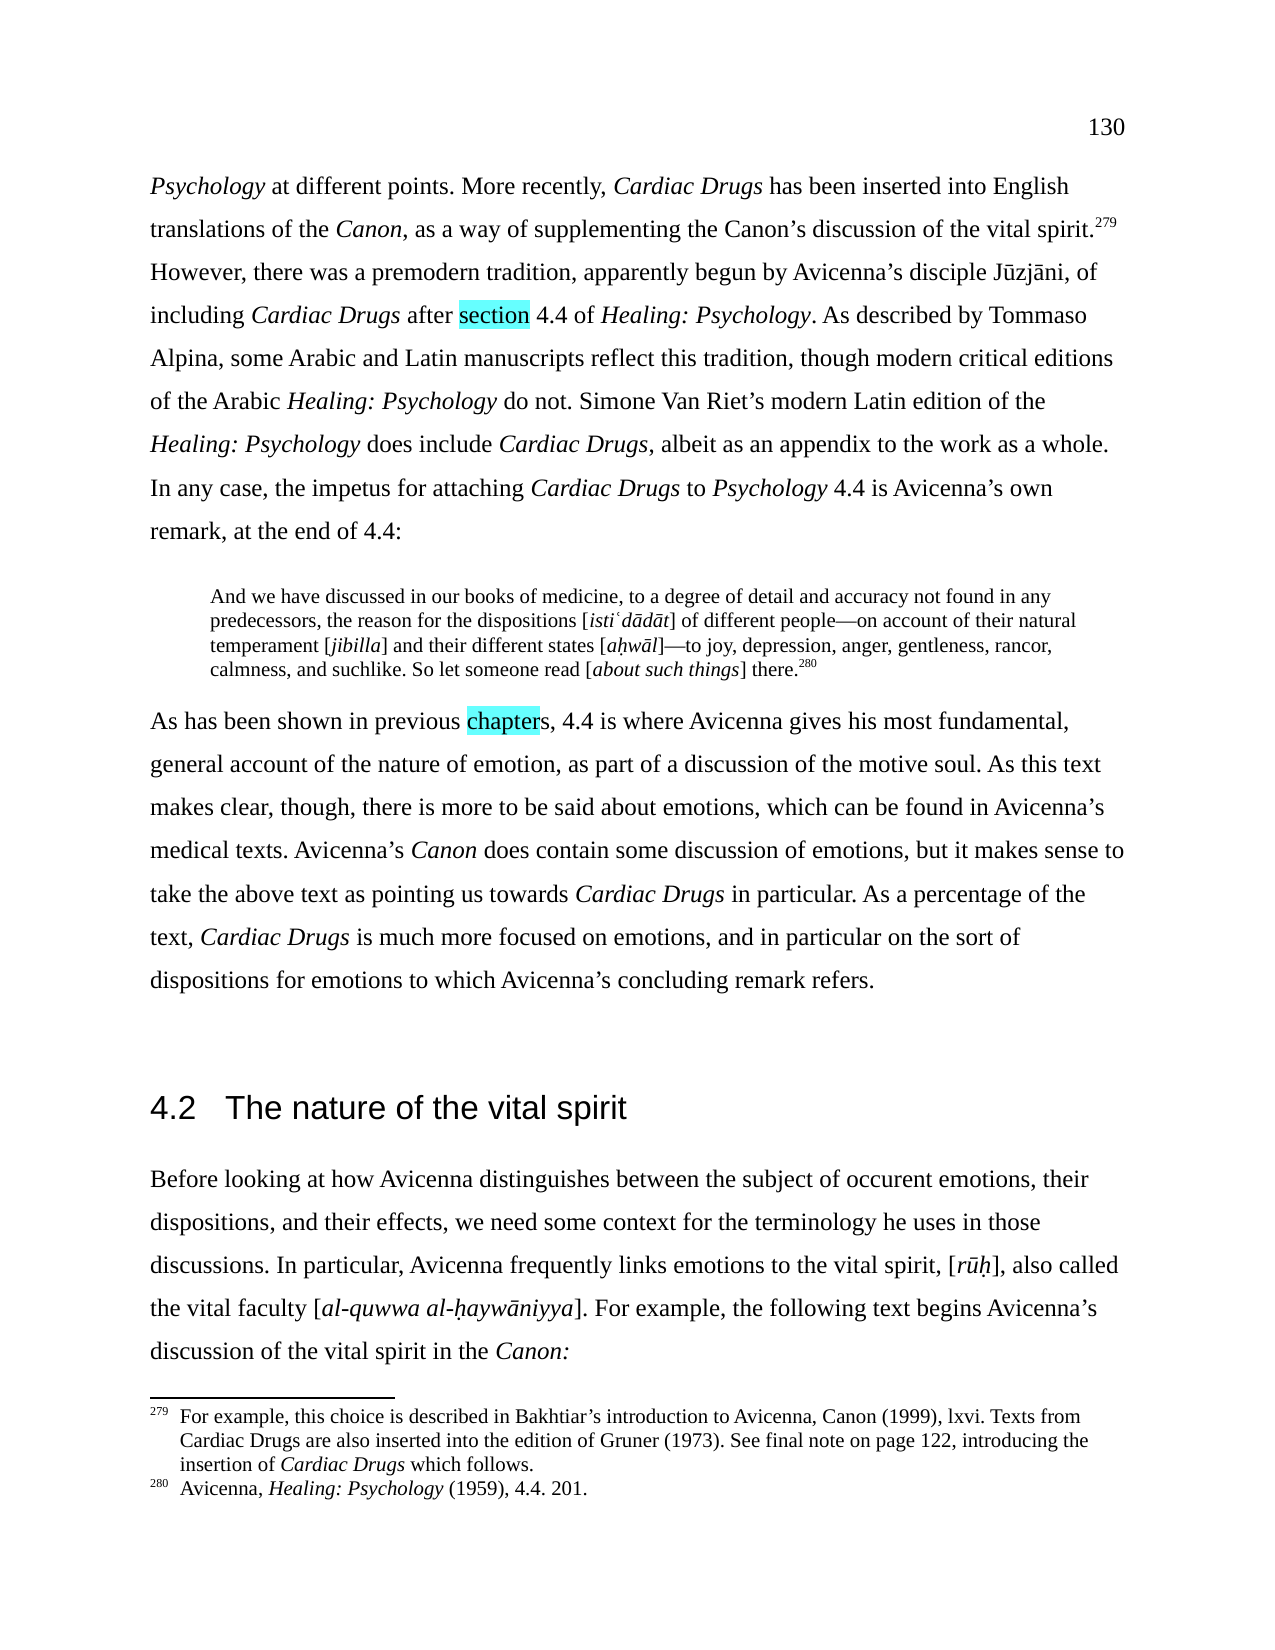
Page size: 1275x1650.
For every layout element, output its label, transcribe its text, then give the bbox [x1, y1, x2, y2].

text As has been shown in previous chapters, 4.4 is where Avicenna gives his most fundamental, general account of the nature of emotion, as part of a discussion of the motive soul. As this text makes clear, though, there is more to be said about emotions, which can be found in Avicenna’s medical texts. Avicenna’s Canon does contain some discussion of emotions, but it makes sense to take the above text as pointing us towards Cardiac Drugs in particular. As a percentage of the text, Cardiac Drugs is much more focused on emotions, and in particular on the sort of dispositions for emotions to which Avicenna’s concluding remark refers. [150, 706, 1125, 994]
text Before looking at how Avicenna distinguishes between the subject of occurent emotions, their dispositions, and their effects, we need some context for the terminology he uses in those discussions. In particular, Avicenna frequently links emotions to the vital spirit, [rūḥ], also called the vital faculty [al-quwwa al-ḥaywāniyya]. For example, the following text begins Avicenna’s discussion of the vital spirit in the Canon: [150, 1164, 1125, 1365]
text Psychology at different points. More recently, Cardiac Drugs has been inserted into English translations of the Canon, as a way of supplementing the Canon’s discussion of the vital spirit. However, there was a premodern tradition, apparently begun by Avicenna’s disciple Jūzjāni, of including Cardiac Drugs after section 4.4 of Healing: Psychology. As described by Tommaso Alpina, some Arabic and Latin manuscripts reflect this tradition, though modern critical editions of the Arabic Healing: Psychology do not. Simone Van Riet’s modern Latin edition of the Healing: Psychology does include Cardiac Drugs, albeit as an appendix to the work as a whole. In any case, the impetus for attaching Cardiac Drugs to Psychology 4.4 is Avicenna’s own remark, at the end of 4.4: [150, 171, 1125, 544]
text And we have discussed in our books of medicine, to a degree of detail and accuracy not found in any predecessors, the reason for the dispositions [istiʿdādāt] of different people—on account of their natural temperament [jibilla] and their different states [aḥwāl]—to joy, depression, anger, gentleness, rancor, calmness, and suchlike. So let someone read [about such things] there. [210, 584, 1125, 681]
text Avicenna, Healing: Psychology (1959), 4.4. 201. [150, 1476, 1125, 1500]
text For example, this choice is described in Bakhtiar’s introduction to Avicenna, Canon (1999), lxvi. Texts from Cardiac Drugs are also inserted into the edition of Gruner (1973). See final note on page 122, introducing the insertion of Cardiac Drugs which follows. [150, 1404, 1125, 1476]
subtitle 4.2 The nature of the vital spirit [150, 1088, 1125, 1126]
